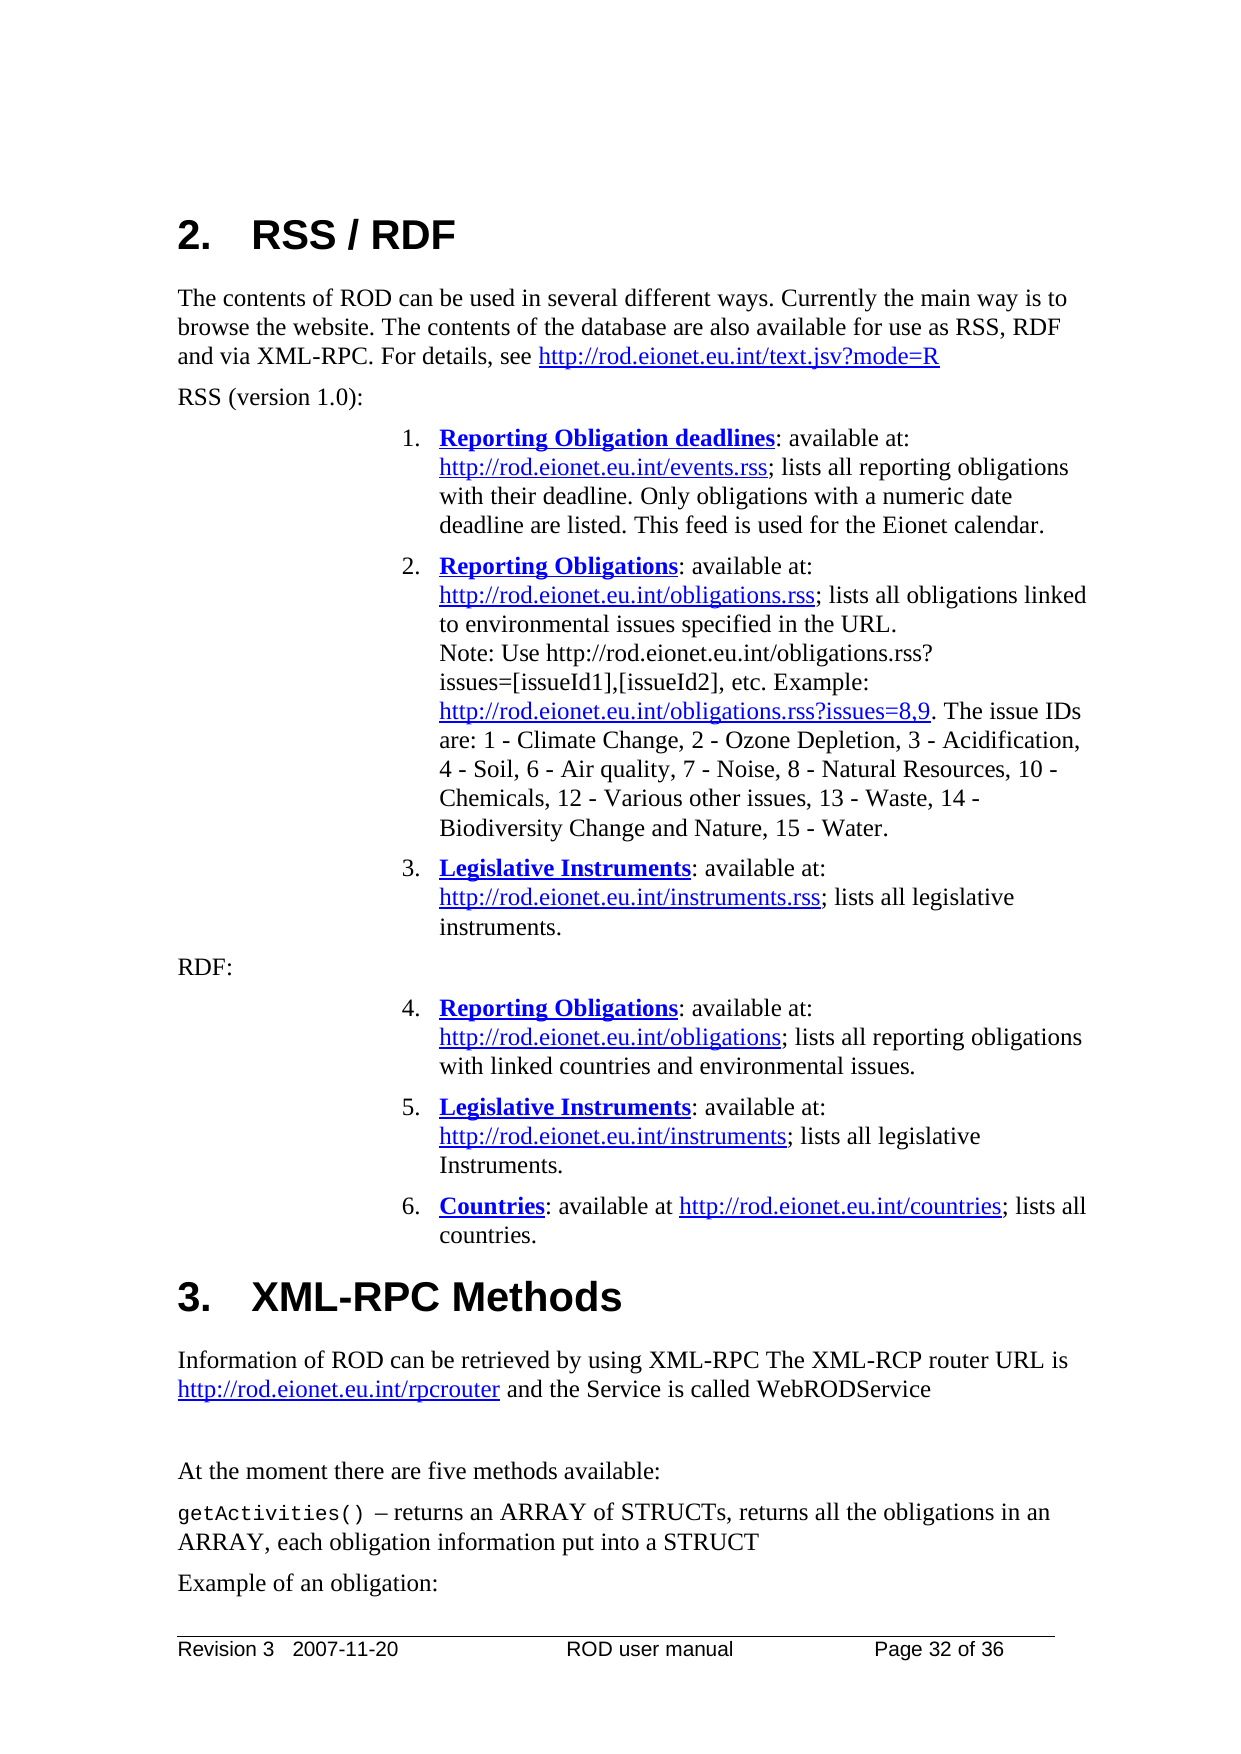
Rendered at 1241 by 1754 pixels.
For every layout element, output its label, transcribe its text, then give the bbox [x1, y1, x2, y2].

text RDF: [177, 952, 1092, 981]
list Reporting Obligations: available at: http://rod.eionet.eu.int/obligations; lists all reporting obligations with linked countries and environmental issues. [402, 993, 1092, 1080]
subtitle RSS / RDF [177, 210, 1092, 258]
subtitle XML-RPC Methods [177, 1273, 1092, 1321]
list Reporting Obligation deadlines: available at: http://rod.eionet.eu.int/events.rss; lists all reporting obligations with their deadline. Only obligations with a numeric date deadline are listed. This feed is used for the Eionet calendar. [402, 423, 1092, 539]
text At the moment there are five methods available: [177, 1456, 1092, 1485]
text Example of an obligation: [177, 1568, 1092, 1597]
list Legislative Instruments: available at: http://rod.eionet.eu.int/instruments.rss; lists all legislative instruments. [402, 853, 1092, 940]
text Information of ROD can be retrieved by using XML-RPC The XML-RCP router URL is http://rod.eionet.eu.int/rpcrouter and the Service is called WebRODService [177, 1345, 1092, 1403]
list Legislative Instruments: available at: http://rod.eionet.eu.int/instruments; lists all legislative Instruments. [402, 1092, 1092, 1179]
text The contents of ROD can be used in several different ways. Currently the main way is to browse the website. The contents of the database are also available for use as RSS, RDF and via XML-RPC. For details, see http://rod.eionet.eu.int/text.jsv?mode=R [177, 283, 1092, 370]
list Reporting Obligations: available at: http://rod.eionet.eu.int/obligations.rss; lists all obligations linked to environmental issues specified in the URL. Note: Use http://rod.eionet.eu.int/obligations.rss?issues=[issueId1],[issueId2], etc. Example: http://rod.eionet.eu.int/obligations.rss?issues=8,9. The issue IDs are: 1 - Climate Change, 2 - Ozone Depletion, 3 - Acidification, 4 - Soil, 6 - Air quality, 7 - Noise, 8 - Natural Resources, 10 - Chemicals, 12 - Various other issues, 13 - Waste, 14 - Biodiversity Change and Nature, 15 - Water. [402, 551, 1092, 841]
text RSS (version 1.0): [177, 382, 1092, 411]
list Countries: available at http://rod.eionet.eu.int/countries; lists all countries. [402, 1191, 1092, 1249]
text getActivities() – returns an ARRAY of STRUCTs, returns all the obligations in an ARRAY, each obligation information put into a STRUCT [177, 1497, 1092, 1556]
